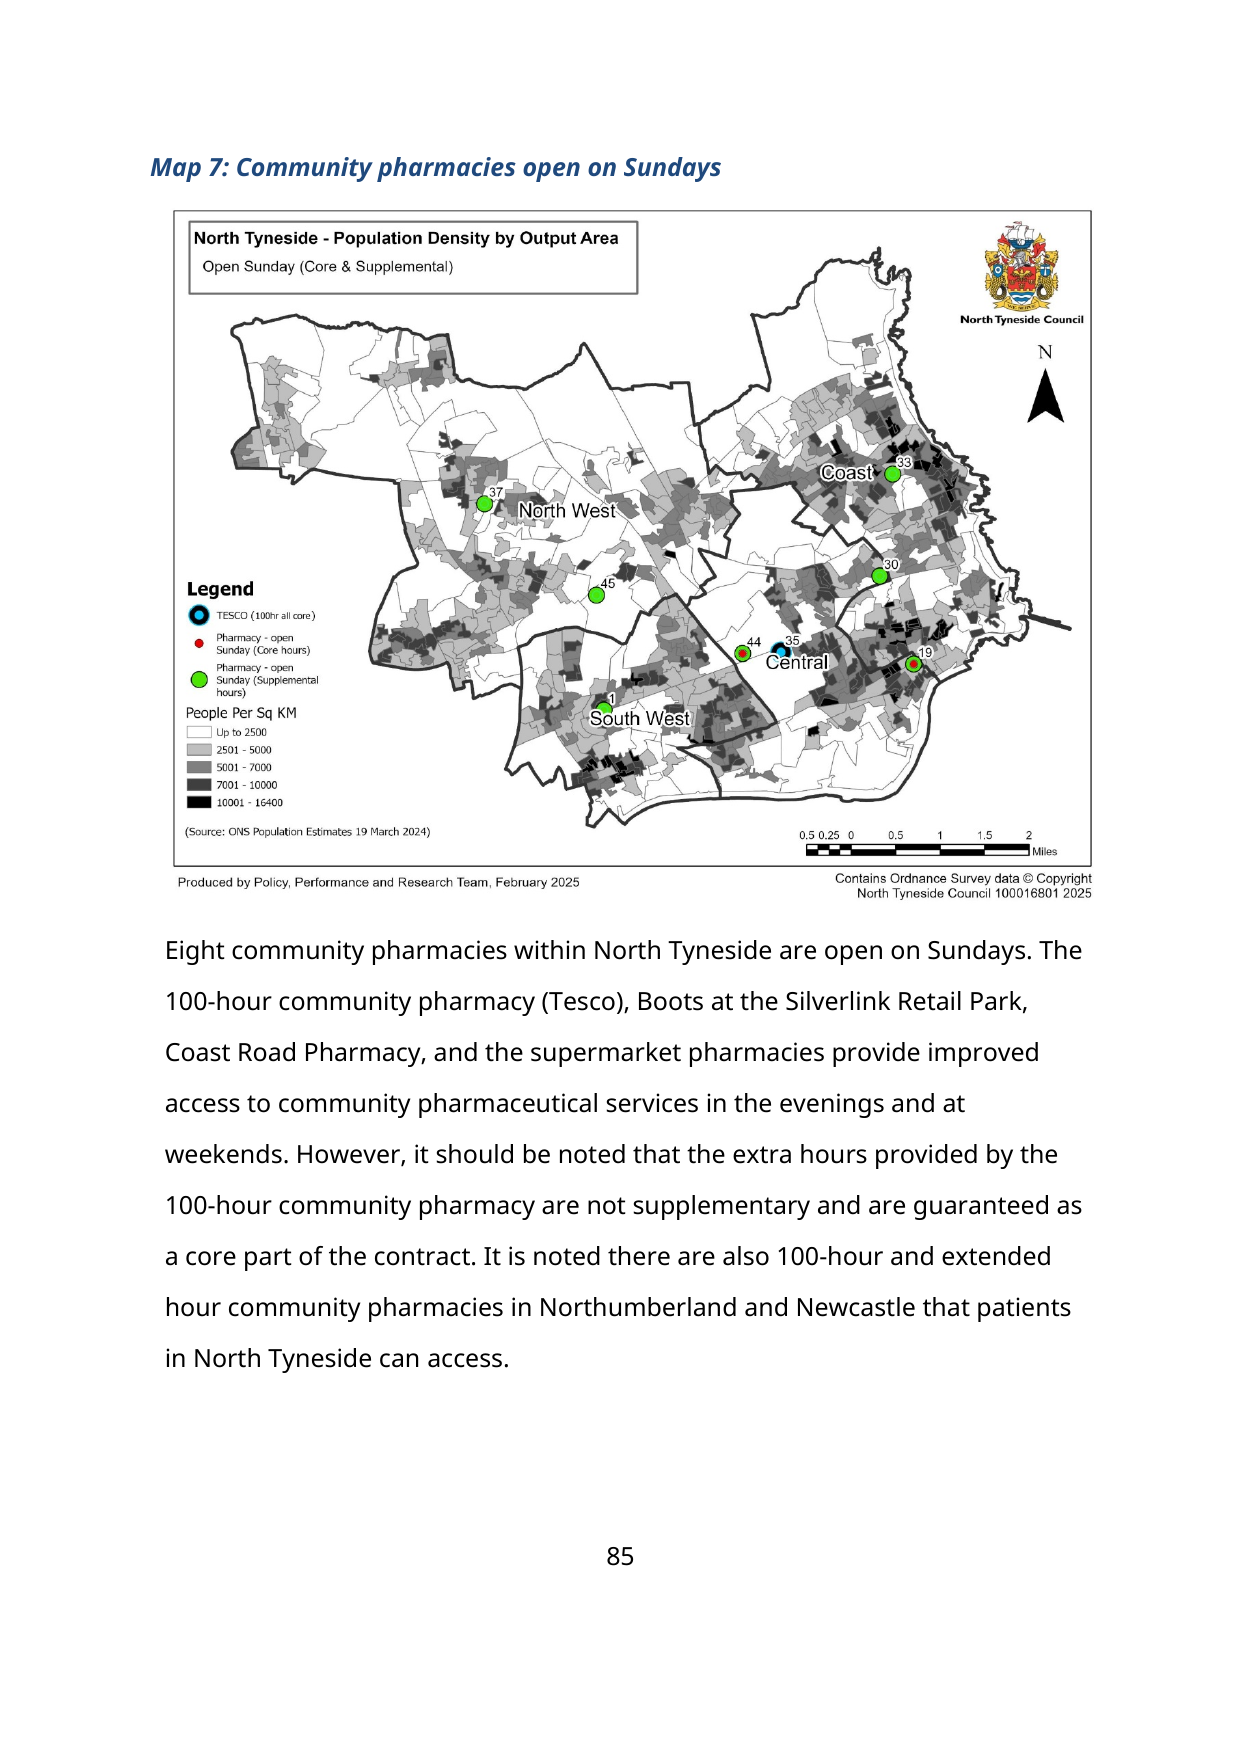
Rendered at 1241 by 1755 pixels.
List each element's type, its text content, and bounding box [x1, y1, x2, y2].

text Eight community pharmacies within North Tyneside are open on Sundays. The 100-hour community pharmacy (Tesco), Boots at the Silverlink Retail Park, Coast Road Pharmacy, and the supermarket pharmacies provide improved access to community pharmaceutical services in the evenings and at weekends. However, it should be noted that the extra hours provided by the 100-hour community pharmacy are not supplementary and are guaranteed as a core part of the contract. It is noted there are also 100-hour and extended hour community pharmacies in Northumberland and Newcastle that patients in North Tyneside can access. [164, 932, 1095, 1375]
text Map 7: Community pharmacies open on Sundays [150, 150, 1091, 184]
